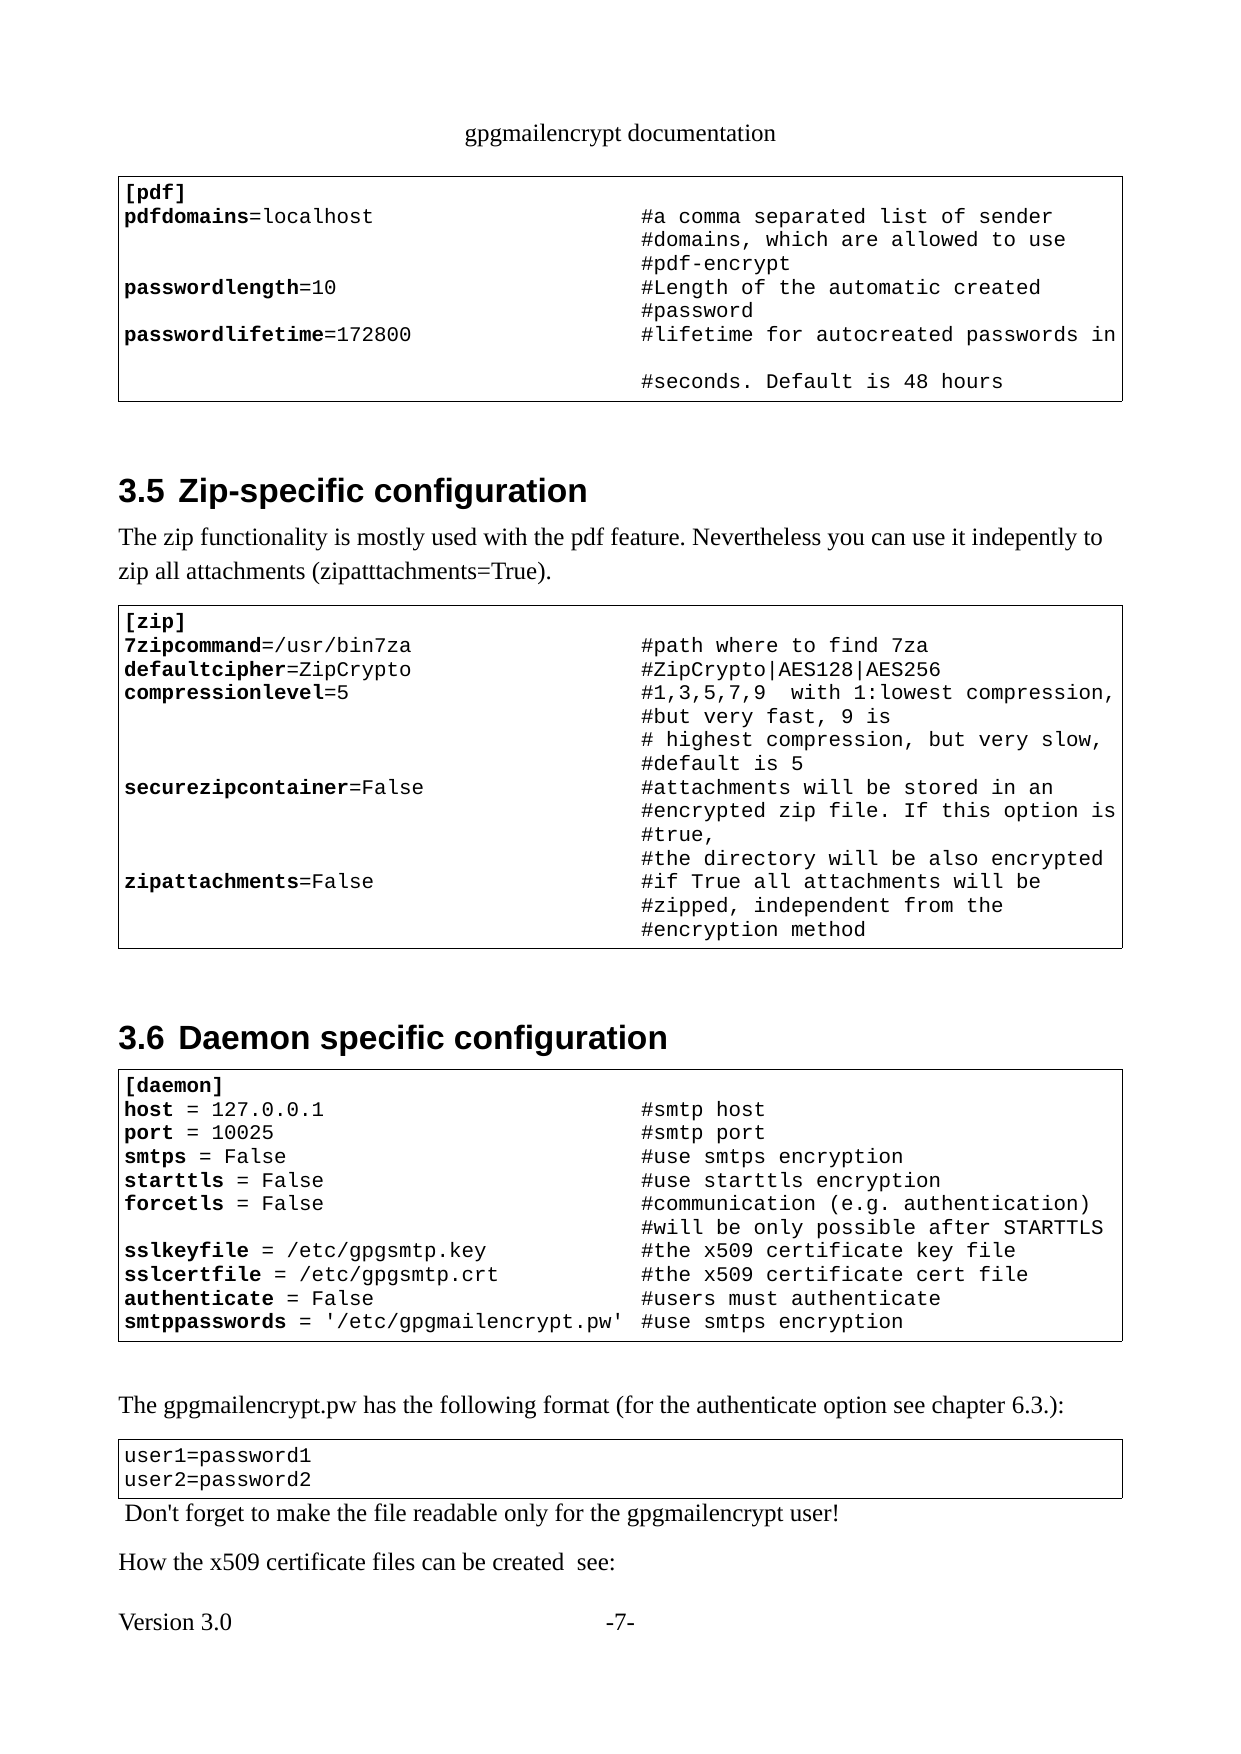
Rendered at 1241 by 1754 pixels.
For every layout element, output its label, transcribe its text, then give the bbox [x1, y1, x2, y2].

subtitle Zip-specific configuration [118, 471, 1122, 509]
text The zip functionality is mostly used with the pdf feature. Nevertheless you can use it indepently to zip all attachments (zipatttachments=True). [118, 522, 1122, 585]
table_header [daemon] host = 127.0.0.1 #smtp host port = 10025 #smtp port smtps = False #use smtps encryption starttls = False #use starttls encryption forcetls = False #communication (e.g. authentication) #will be only possible after STARTTLS sslkeyfile = /etc/gpgsmtp.key #the x509 certificate key file sslcertfile = /etc/gpgsmtp.crt #the x509 certificate cert file authenticate = False #users must authenticate smtppasswords = '/etc/gpgmailencrypt.pw' #use smtps encryption [119, 1070, 1122, 1341]
text The gpgmailencrypt.pw has the following format (for the authenticate option see chapter 6.3.): [118, 1390, 1122, 1419]
table_header user1=password1 user2=password2 [119, 1440, 1122, 1498]
table_header [zip] 7zipcommand=/usr/bin7za #path where to find 7za defaultcipher=ZipCrypto #ZipCrypto|AES128|AES256 compressionlevel=5 #1,3,5,7,9 with 1:lowest compression, #but very fast, 9 is # highest compression, but very slow, #default is 5 securezipcontainer=False #attachments will be stored in an #encrypted zip file. If this option is #true, #the directory will be also encrypted zipattachments=False #if True all attachments will be #zipped, independent from the #encryption method [119, 606, 1122, 948]
subtitle Daemon specific configuration [118, 1018, 1122, 1057]
text How the x509 certificate files can be created see: [118, 1547, 1122, 1576]
text Don't forget to make the file readable only for the gpgmailencrypt user! [118, 1499, 1122, 1527]
table_header [pdf] pdfdomains=localhost #a comma separated list of sender #domains, which are allowed to use #pdf-encrypt passwordlength=10 #Length of the automatic created #password passwordlifetime=172800 #lifetime for autocreated passwords in #seconds. Default is 48 hours [119, 177, 1122, 401]
